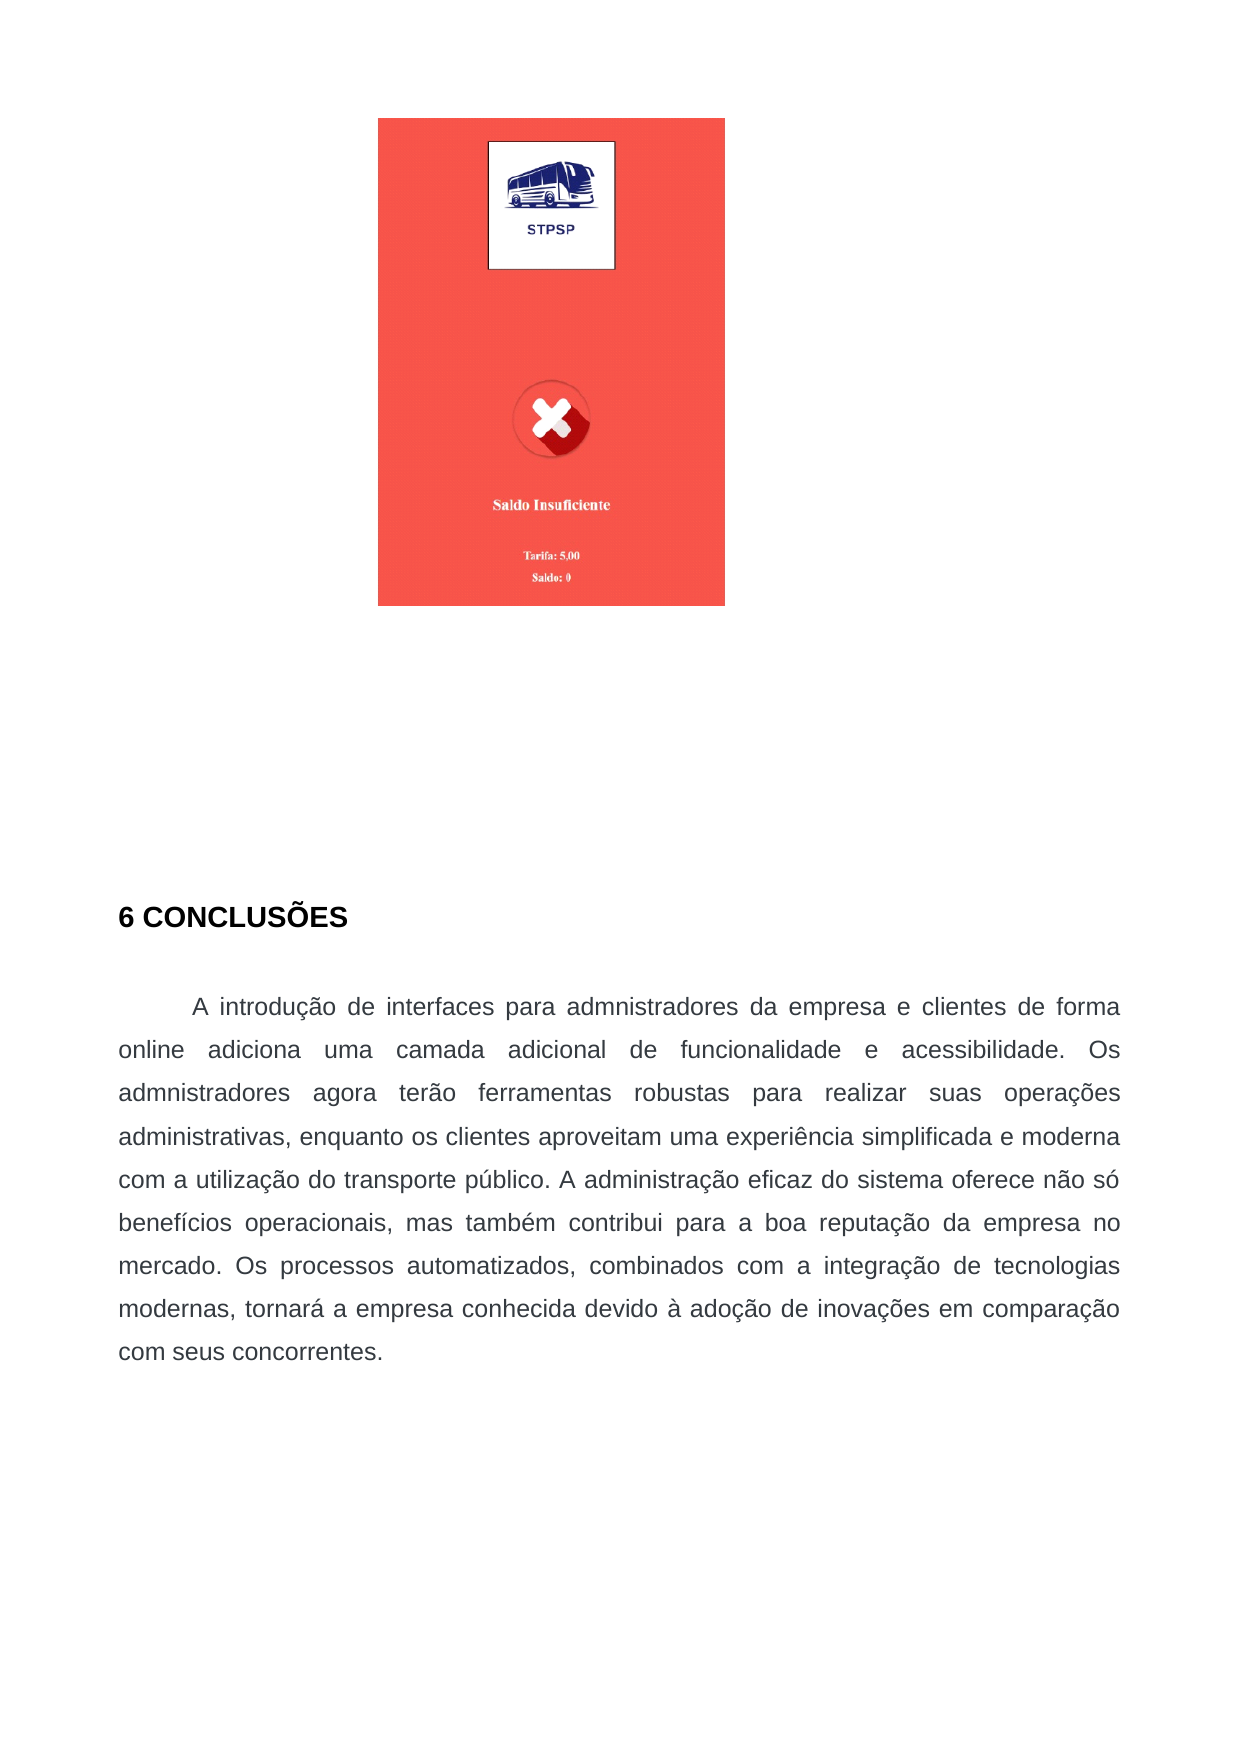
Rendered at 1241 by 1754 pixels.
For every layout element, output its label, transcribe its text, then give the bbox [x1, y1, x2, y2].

text A introdução de interfaces para admnistradores da empresa e clientes de forma online adiciona uma camada adicional de funcionalidade e acessibilidade. Os admnistradores agora terão ferramentas robustas para realizar suas operações administrativas, enquanto os clientes aproveitam uma experiência simplificada e moderna com a utilização do transporte público. A administração eficaz do sistema oferece não só benefícios operacionais, mas também contribui para a boa reputação da empresa no mercado. Os processos automatizados, combinados com a integração de tecnologias modernas, tornará a empresa conhecida devido à adoção de inovações em comparação com seus concorrentes. [118, 992, 1122, 1366]
text 6 CONCLUSÕES [118, 900, 1122, 933]
